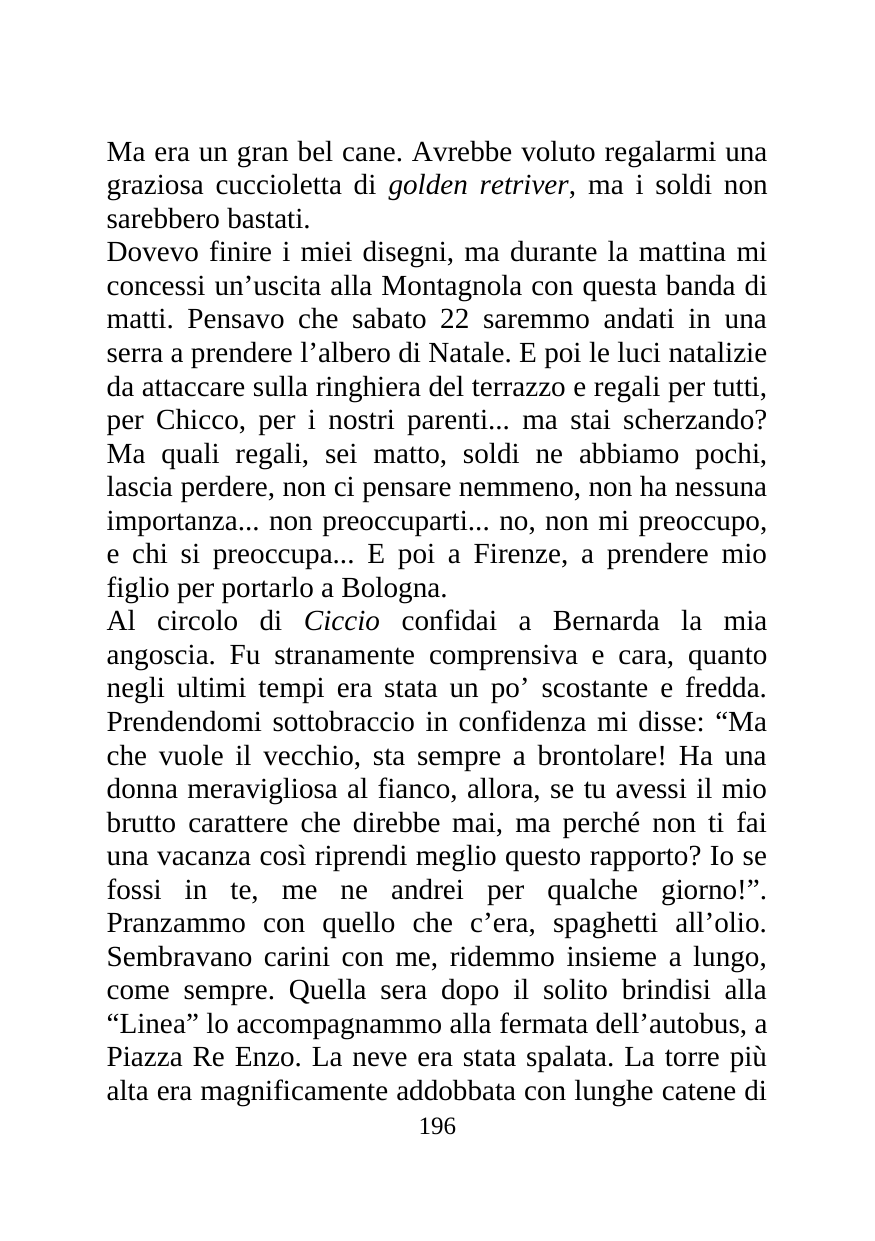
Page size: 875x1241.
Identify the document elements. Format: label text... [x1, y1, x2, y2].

text Dovevo finire i miei disegni, ma durante la mattina mi concessi un’uscita alla Montagnola con questa banda di matti. Pensavo che sabato 22 saremmo andati in una serra a prendere l’albero di Natale. E poi le luci natalizie da attaccare sulla ringhiera del terrazzo e regali per tutti, per Chicco, per i nostri parenti... ma stai scherzando? Ma quali regali, sei matto, soldi ne abbiamo pochi, lascia perdere, non ci pensare nemmeno, non ha nessuna importanza... non preoccuparti... no, non mi preoccupo, e chi si preoccupa... E poi a Firenze, a prendere mio figlio per portarlo a Bologna. [106, 234, 768, 603]
text Al circolo di Ciccio confidai a Bernarda la mia angoscia. Fu stranamente comprensiva e cara, quanto negli ultimi tempi era stata un po’ scostante e fredda. Prendendomi sottobraccio in confidenza mi disse: “Ma che vuole il vecchio, sta sempre a brontolare! Ha una donna meravigliosa al fianco, allora, se tu avessi il mio brutto carattere che direbbe mai, ma perché non ti fai una vacanza così riprendi meglio questo rapporto? Io se fossi in te, me ne andrei per qualche giorno!”. Pranzammo con quello che c’era, spaghetti all’olio. Sembravano carini con me, ridemmo insieme a lungo, come sempre. Quella sera dopo il solito brindisi alla “Linea” lo accompagnammo alla fermata dell’autobus, a Piazza Re Enzo. La neve era stata spalata. La torre più alta era magnificamente addobbata con lunghe catene di [106, 603, 768, 1107]
text Ma era un gran bel cane. Avrebbe voluto regalarmi una graziosa cuccioletta di golden retriver, ma i soldi non sarebbero bastati. [106, 134, 768, 234]
